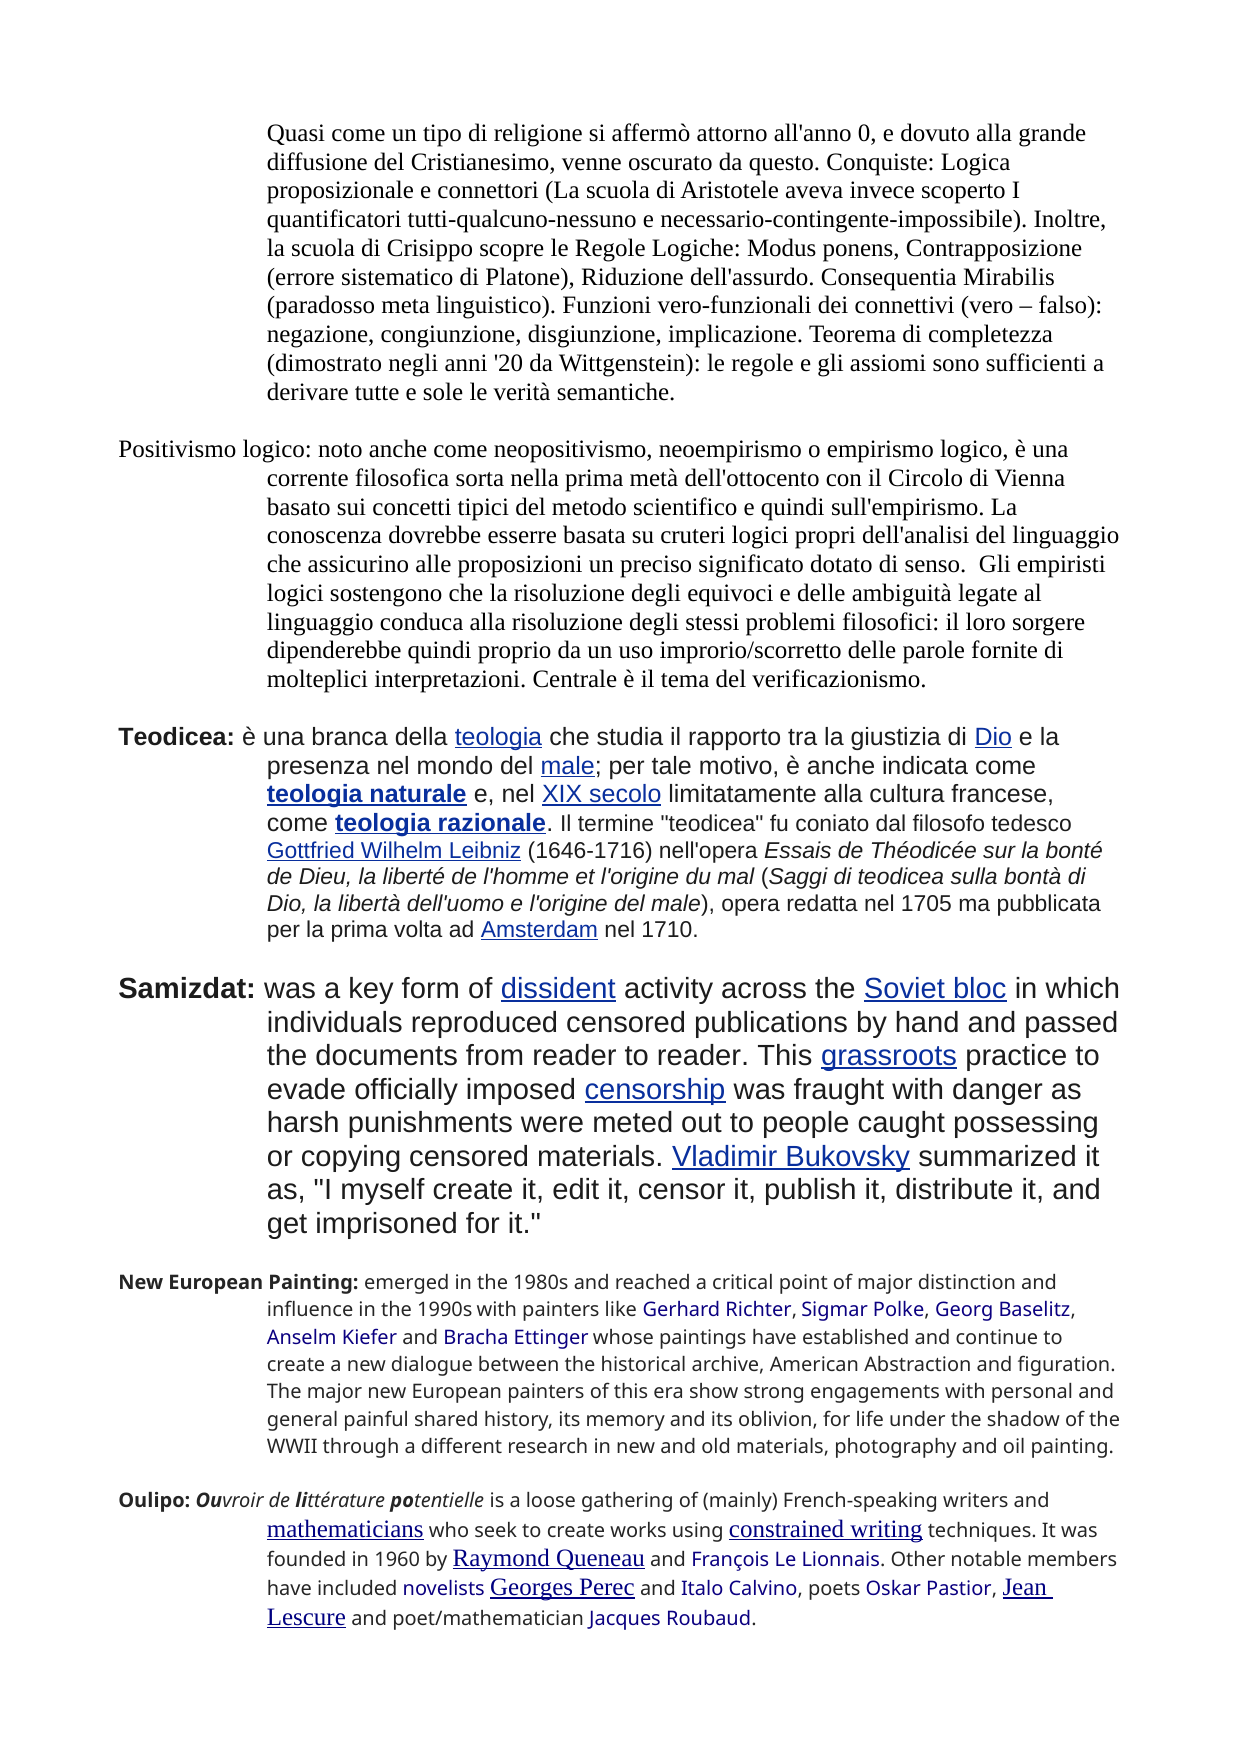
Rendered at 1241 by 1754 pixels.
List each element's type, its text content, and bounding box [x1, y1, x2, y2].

text Samizdat: was a key form of dissident activity across the Soviet bloc in which individuals reproduced censored publications by hand and passed the documents from reader to reader. This grassroots practice to evade officially imposed censorship was fraught with danger as harsh punishments were meted out to people caught possessing or copying censored materials. Vladimir Bukovsky summarized it as, "I myself create it, edit it, censor it, publish it, distribute it, and get imprisoned for it." [118, 971, 1122, 1239]
text Quasi come un tipo di religione si affermò attorno all'anno 0, e dovuto alla grande diffusione del Cristianesimo, venne oscurato da questo. Conquiste: Logica proposizionale e connettori (La scuola di Aristotele aveva invece scoperto I quantificatori tutti-qualcuno-nessuno e necessario-contingente-impossibile). Inoltre, la scuola di Crisippo scopre le Regole Logiche: Modus ponens, Contrapposizione (errore sistematico di Platone), Riduzione dell'assurdo. Consequentia Mirabilis (paradosso meta linguistico). Funzioni vero-funzionali dei connettivi (vero – falso): negazione, congiunzione, disgiunzione, implicazione. Teorema di completezza (dimostrato negli anni '20 da Wittgenstein): le regole e gli assiomi sono sufficienti a derivare tutte e sole le verità semantiche. [118, 118, 1122, 406]
text Teodicea: è una branca della teologia che studia il rapporto tra la giustizia di Dio e la presenza nel mondo del male; per tale motivo, è anche indicata come teologia naturale e, nel XIX secolo limitatamente alla cultura francese, come teologia razionale. Il termine "teodicea" fu coniato dal filosofo tedesco Gottfried Wilhelm Leibniz (1646-1716) nell'opera Essais de Théodicée sur la bonté de Dieu, la liberté de l'homme et l'origine du mal (Saggi di teodicea sulla bontà di Dio, la libertà dell'uomo e l'origine del male), opera redatta nel 1705 ma pubblicata per la prima volta ad Amsterdam nel 1710. [118, 722, 1122, 942]
text Oulipo: Ouvroir de littérature potentielle is a loose gathering of (mainly) French-speaking writers and mathematicians who seek to create works using constrained writing techniques. It was founded in 1960 by Raymond Queneau and François Le Lionnais. Other notable members have included novelists Georges Perec and Italo Calvino, poets Oskar Pastior, Jean Lescure and poet/mathematician Jacques Roubaud. [118, 1486, 1122, 1631]
text New European Painting: emerged in the 1980s and reached a critical point of major distinction and influence in the 1990s with painters like Gerhard Richter, Sigmar Polke, Georg Baselitz, Anselm Kiefer and Bracha Ettinger whose paintings have established and continue to create a new dialogue between the historical archive, American Abstraction and figuration. The major new European painters of this era show strong engagements with personal and general painful shared history, its memory and its oblivion, for life under the shadow of the WWII through a different research in new and old materials, photography and oil painting. [118, 1268, 1122, 1459]
text Positivismo logico: noto anche come neopositivismo, neoempirismo o empirismo logico, è una corrente filosofica sorta nella prima metà dell'ottocento con il Circolo di Vienna basato sui concetti tipici del metodo scientifico e quindi sull'empirismo. La conoscenza dovrebbe esserre basata su cruteri logici propri dell'analisi del linguaggio che assicurino alle proposizioni un preciso significato dotato di senso. Gli empiristi logici sostengono che la risoluzione degli equivoci e delle ambiguità legate al linguaggio conduca alla risoluzione degli stessi problemi filosofici: il loro sorgere dipenderebbe quindi proprio da un uso improrio/scorretto delle parole fornite di molteplici interpretazioni. Centrale è il tema del verificazionismo. [118, 434, 1122, 693]
